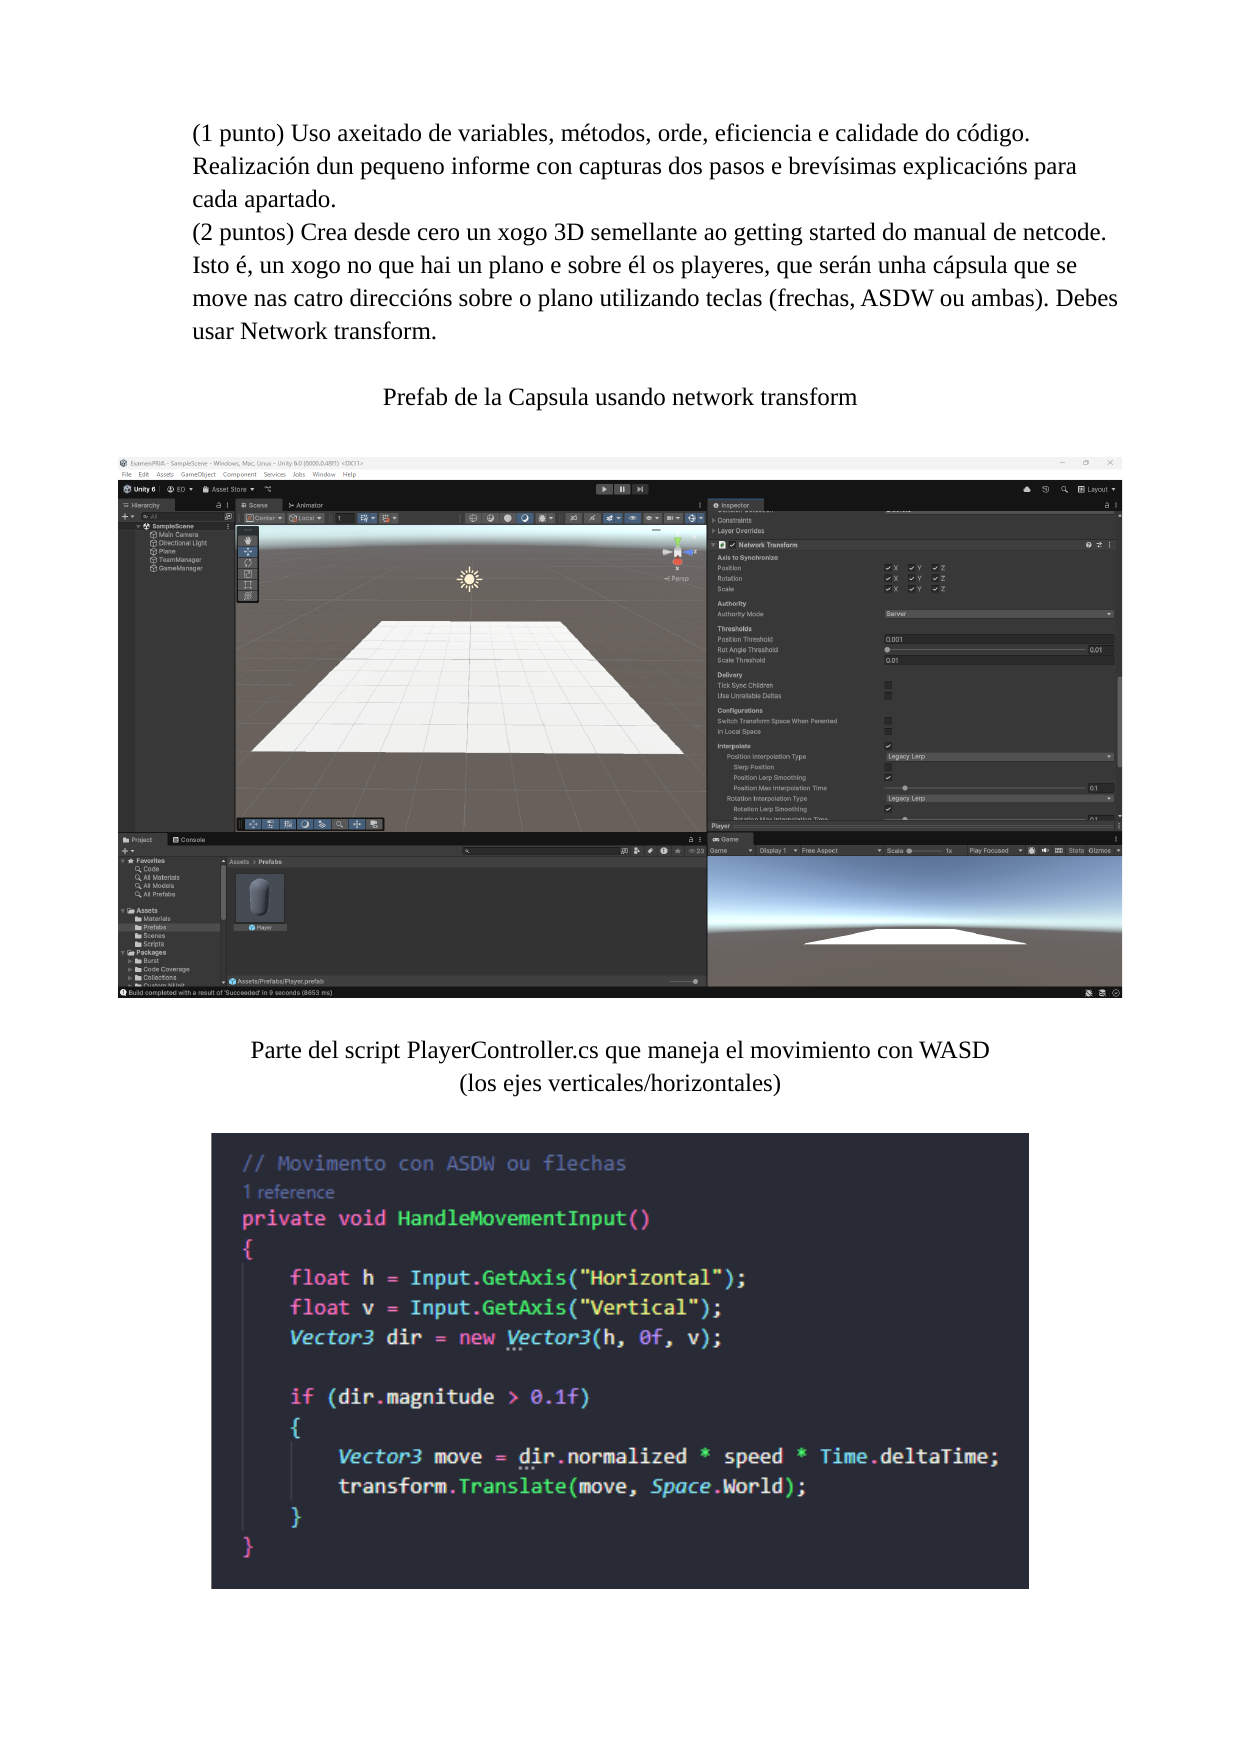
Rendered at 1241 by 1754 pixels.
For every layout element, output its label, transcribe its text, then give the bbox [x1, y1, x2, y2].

picture [211, 1133, 1029, 1589]
text Prefab de la Capsula usando network transform [118, 382, 1122, 411]
picture [118, 457, 1123, 998]
text (los ejes verticales/horizontales) [118, 1068, 1122, 1097]
list (2 puntos) Crea desde cero un xogo 3D semellante ao getting started do manual de netcode. Isto é, un xogo no que hai un plano e sobre él os playeres, que serán unha cápsula que se move nas catro direccións sobre o plano utilizando teclas (frechas, ASDW ou ambas). Debes usar Network transform. [162, 217, 1122, 345]
text Parte del script PlayerController.cs que maneja el movimiento con WASD [118, 1035, 1122, 1063]
list (1 punto) Uso axeitado de variables, métodos, orde, eficiencia e calidade do código. Realización dun pequeno informe con capturas dos pasos e brevísimas explicacións para cada apartado. [162, 118, 1122, 213]
